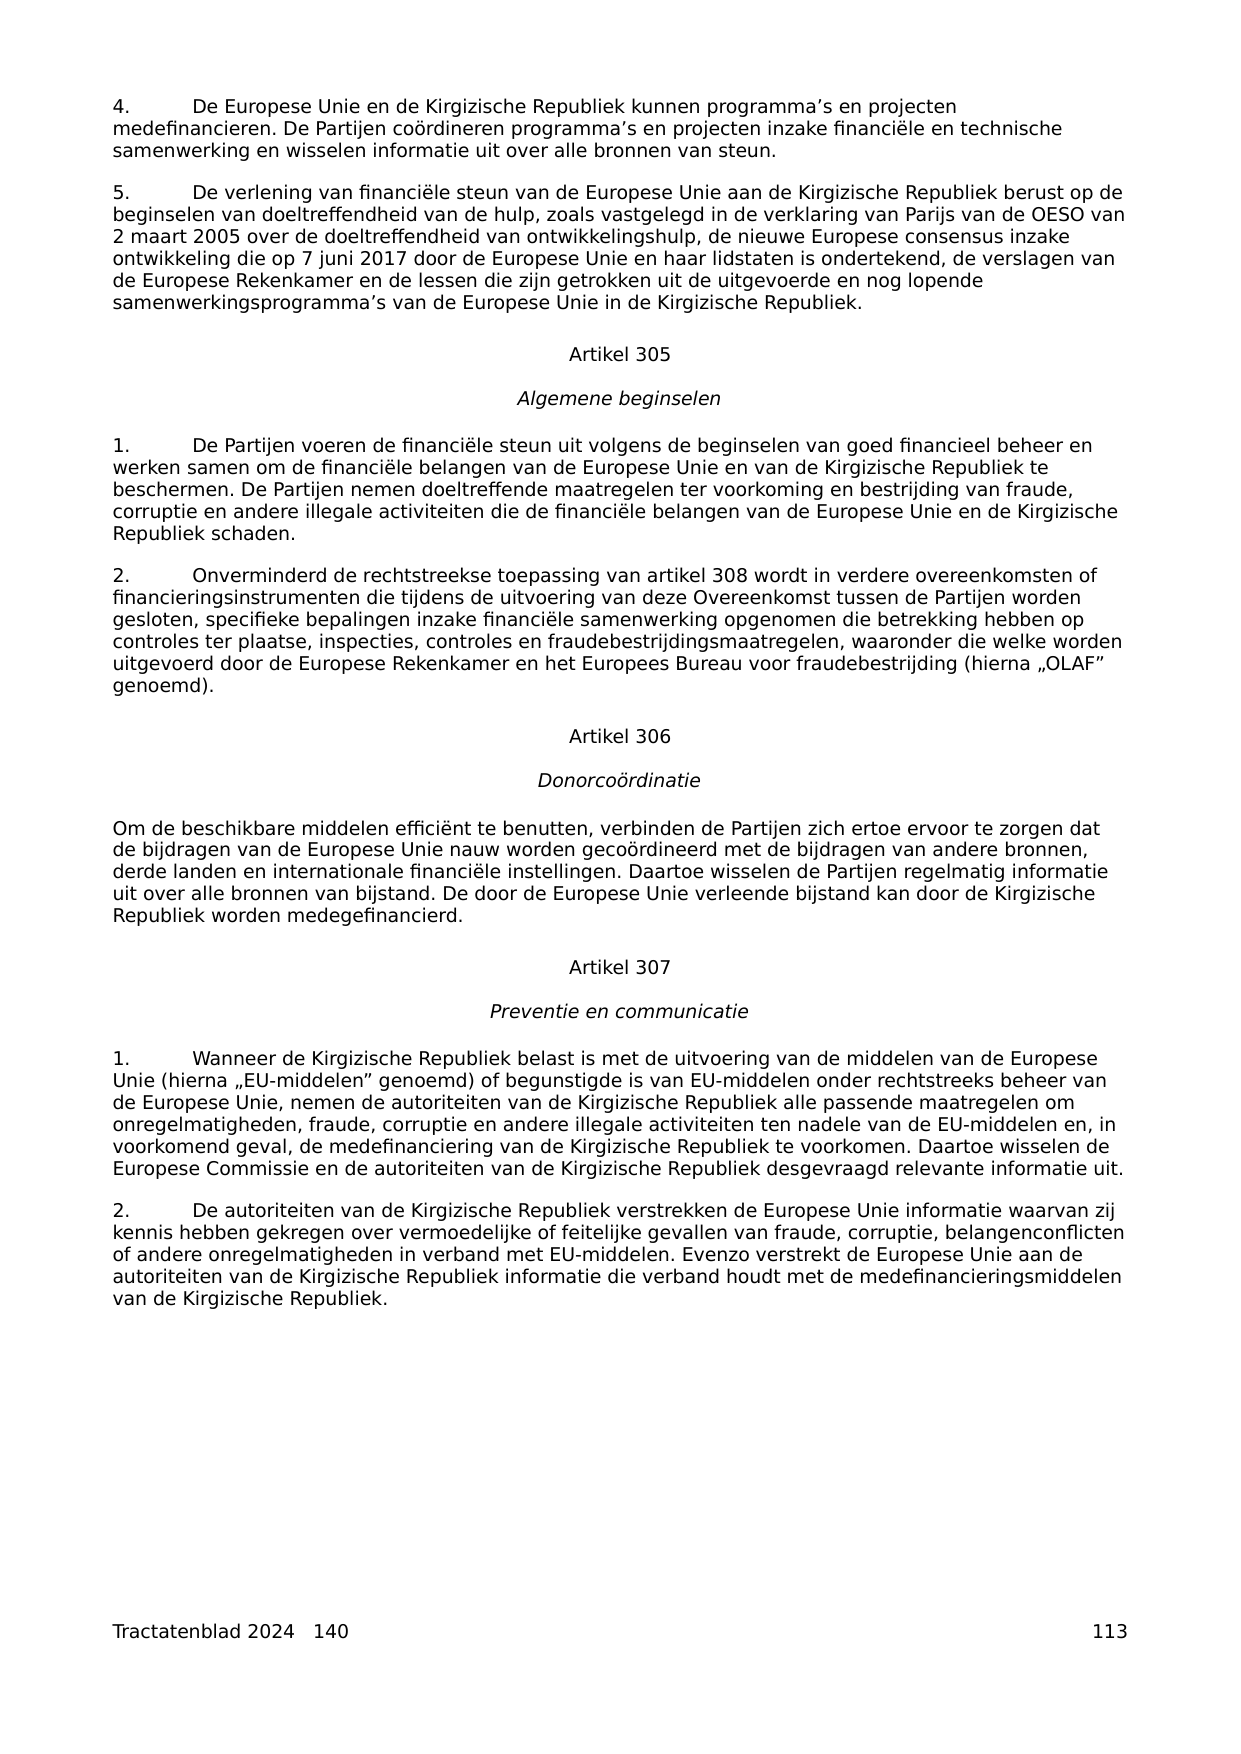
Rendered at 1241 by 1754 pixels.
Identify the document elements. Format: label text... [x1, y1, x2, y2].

text 5. De verlening van financiële steun van de Europese Unie aan de Kirgizische Republiek berust op de beginselen van doeltreffendheid van de hulp, zoals vastgelegd in de verklaring van Parijs van de OESO van 2 maart 2005 over de doeltreffendheid van ontwikkelingshulp, de nieuwe Europese consensus inzake ontwikkeling die op 7 juni 2017 door de Europese Unie en haar lidstaten is ondertekend, de verslagen van de Europese Rekenkamer en de lessen die zijn getrokken uit de uitgevoerde en nog lopende samenwerkingsprogramma’s van de Europese Unie in de Kirgizische Republiek. [112, 182, 1128, 314]
subtitle Artikel 307 Preventie en communicatie [112, 957, 1128, 1023]
text Om de beschikbare middelen efficiënt te benutten, verbinden de Partijen zich ertoe ervoor te zorgen dat de bijdragen van de Europese Unie nauw worden gecoördineerd met de bijdragen van andere bronnen, derde landen en internationale financiële instellingen. Daartoe wisselen de Partijen regelmatig informatie uit over alle bronnen van bijstand. De door de Europese Unie verleende bijstand kan door de Kirgizische Republiek worden medegefinancierd. [112, 817, 1128, 927]
text 2. Onverminderd de rechtstreekse toepassing van artikel 308 wordt in verdere overeenkomsten of financieringsinstrumenten die tijdens de uitvoering van deze Overeenkomst tussen de Partijen worden gesloten, specifieke bepalingen inzake financiële samenwerking opgenomen die betrekking hebben op controles ter plaatse, inspecties, controles en fraudebestrijdingsmaatregelen, waaronder die welke worden uitgevoerd door de Europese Rekenkamer en het Europees Bureau voor fraudebestrijding (hierna „OLAF” genoemd). [112, 564, 1128, 696]
subtitle Artikel 305 Algemene beginselen [112, 344, 1128, 410]
text 1. Wanneer de Kirgizische Republiek belast is met de uitvoering van de middelen van de Europese Unie (hierna „EU-middelen” genoemd) of begunstigde is van EU-middelen onder rechtstreeks beheer van de Europese Unie, nemen de autoriteiten van de Kirgizische Republiek alle passende maatregelen om onregelmatigheden, fraude, corruptie en andere illegale activiteiten ten nadele van de EU-middelen en, in voorkomend geval, de medefinanciering van de Kirgizische Republiek te voorkomen. Daartoe wisselen de Europese Commissie en de autoriteiten van de Kirgizische Republiek desgevraagd relevante informatie uit. [112, 1048, 1128, 1180]
subtitle Artikel 306 Donorcoördinatie [112, 726, 1128, 792]
text 2. De autoriteiten van de Kirgizische Republiek verstrekken de Europese Unie informatie waarvan zij kennis hebben gekregen over vermoedelijke of feitelijke gevallen van fraude, corruptie, belangenconflicten of andere onregelmatigheden in verband met EU-middelen. Evenzo verstrekt de Europese Unie aan de autoriteiten van de Kirgizische Republiek informatie die verband houdt met de medefinancieringsmiddelen van de Kirgizische Republiek. [112, 1200, 1128, 1310]
text 4. De Europese Unie en de Kirgizische Republiek kunnen programma’s en projecten medefinancieren. De Partijen coördineren programma’s en projecten inzake financiële en technische samenwerking en wisselen informatie uit over alle bronnen van steun. [112, 96, 1128, 162]
text 1. De Partijen voeren de financiële steun uit volgens de beginselen van goed financieel beheer en werken samen om de financiële belangen van de Europese Unie en van de Kirgizische Republiek te beschermen. De Partijen nemen doeltreffende maatregelen ter voorkoming en bestrijding van fraude, corruptie en andere illegale activiteiten die de financiële belangen van de Europese Unie en de Kirgizische Republiek schaden. [112, 435, 1128, 544]
